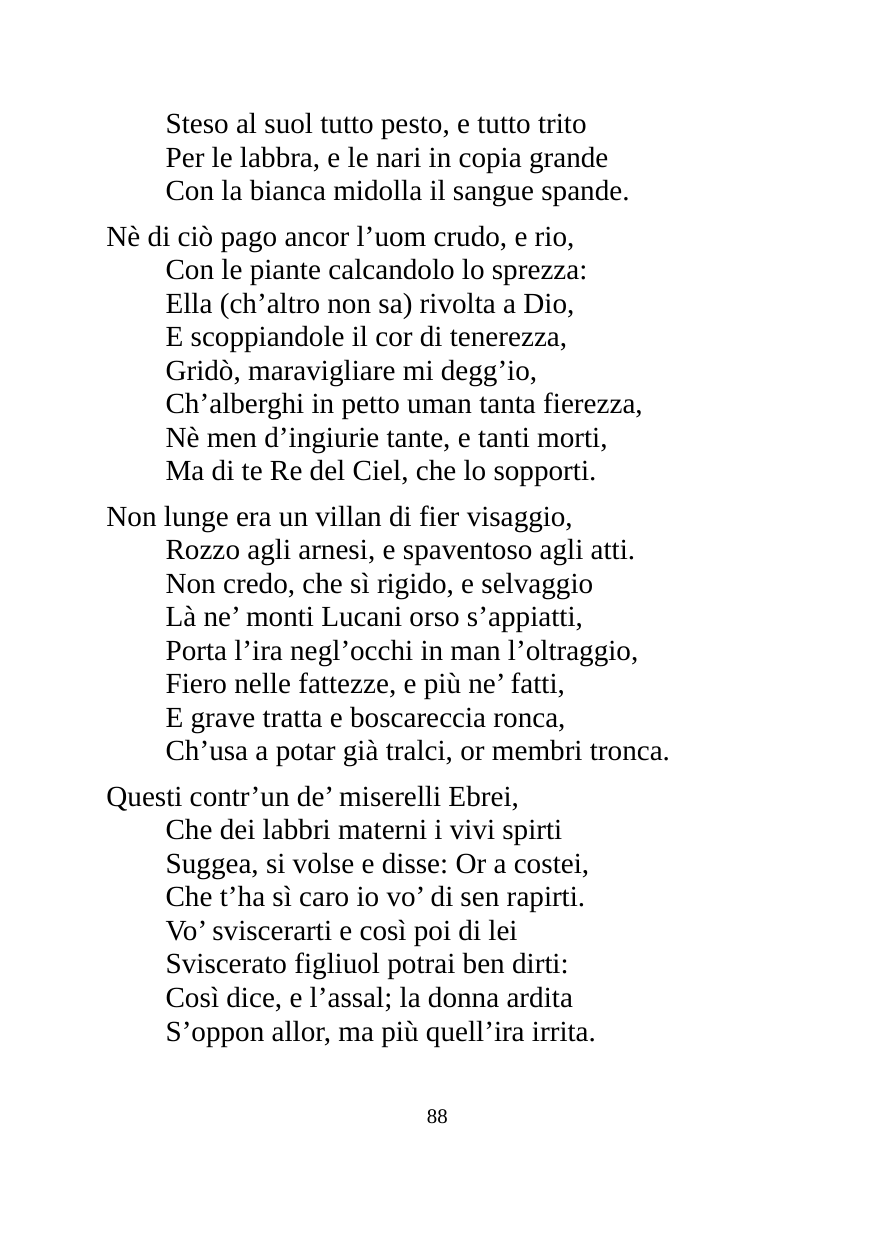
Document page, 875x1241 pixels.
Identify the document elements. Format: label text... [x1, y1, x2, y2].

text Vo’ sviscerarti e così poi di lei [106, 913, 768, 947]
text Sviscerato figliuol potrai ben dirti: [106, 947, 768, 980]
text Non credo, che sì rigido, e selvaggio [106, 566, 768, 599]
text Porta l’ira negl’occhi in man l’oltraggio, [106, 633, 768, 666]
text Suggea, si volse e disse: Or a costei, [106, 846, 768, 879]
text Steso al suol tutto pesto, e tutto trito [106, 106, 768, 140]
text Ch’usa a potar già tralci, or membri tronca. [106, 733, 768, 767]
text Gridò, maravigliare mi degg’io, [106, 353, 768, 386]
text Ella (ch’altro non sa) rivolta a Dio, [106, 286, 768, 319]
text Fiero nelle fattezze, e più ne’ fatti, [106, 666, 768, 700]
text Nè di ciò pago ancor l’uom crudo, e rio, [106, 219, 768, 252]
text E scoppiandole il cor di tenerezza, [106, 319, 768, 353]
text Non lunge era un villan di fier visaggio, [106, 499, 768, 532]
text Che dei labbri materni i vivi spirti [106, 812, 768, 846]
text Nè men d’ingiurie tante, e tanti morti, [106, 420, 768, 453]
text Rozzo agli arnesi, e spaventoso agli atti. [106, 532, 768, 566]
text Che t’ha sì caro io vo’ di sen rapirti. [106, 879, 768, 913]
text E grave tratta e boscareccia ronca, [106, 700, 768, 733]
text Con la bianca midolla il sangue spande. [106, 173, 768, 207]
text Con le piante calcandolo lo sprezza: [106, 252, 768, 286]
text Così dice, e l’assal; la donna ardita [106, 980, 768, 1014]
text Là ne’ monti Lucani orso s’appiatti, [106, 599, 768, 633]
text Ma di te Re del Ciel, che lo sopporti. [106, 453, 768, 487]
text Questi contr’un de’ miserelli Ebrei, [106, 779, 768, 812]
text Per le labbra, e le nari in copia grande [106, 140, 768, 173]
text S’oppon allor, ma più quell’ira irrita. [106, 1014, 768, 1047]
text Ch’alberghi in petto uman tanta fierezza, [106, 386, 768, 420]
